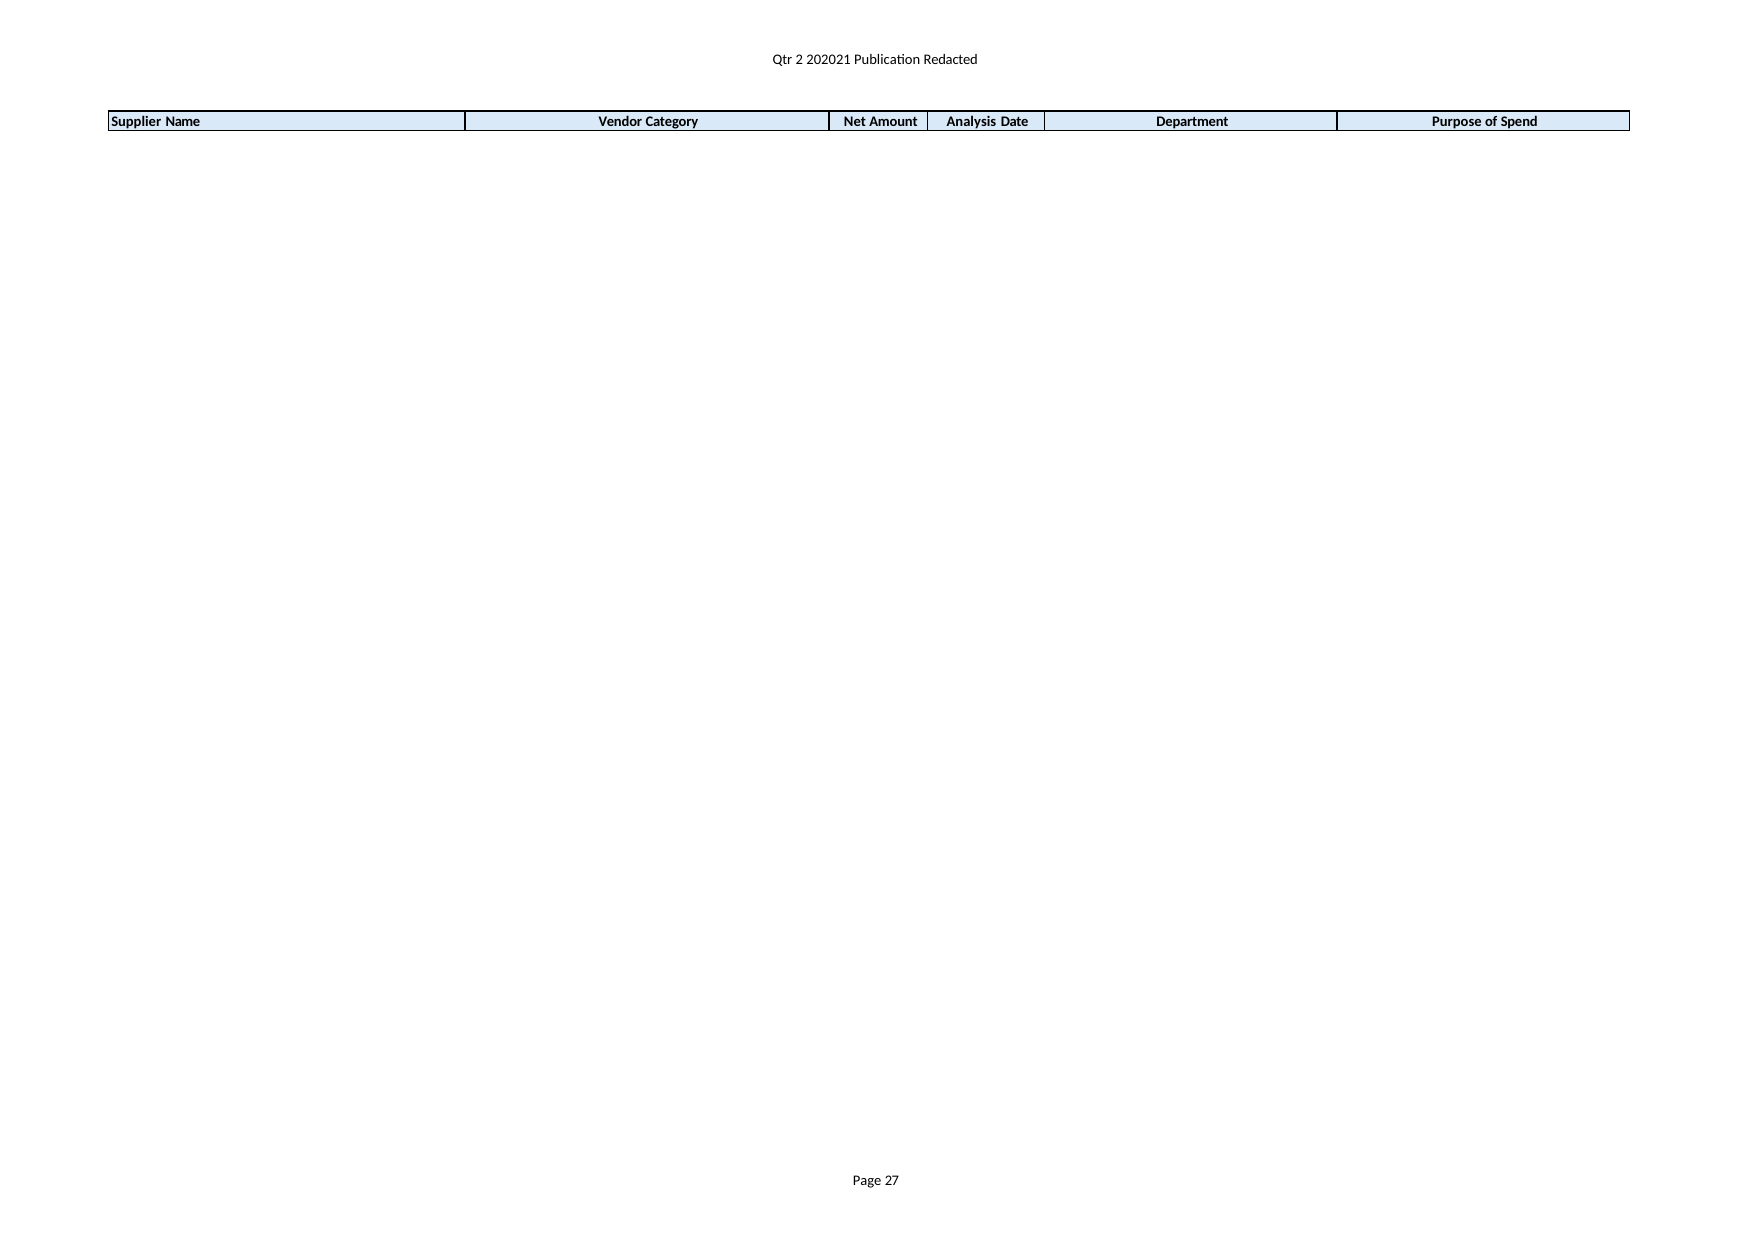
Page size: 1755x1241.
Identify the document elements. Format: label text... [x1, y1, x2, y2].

table_header Supplier Name [109, 112, 464, 130]
table_header Net Amount [830, 112, 927, 130]
table_header Department [1045, 112, 1336, 130]
table_header Purpose of Spend [1338, 112, 1629, 130]
table_header Vendor Category [466, 112, 828, 130]
table_header Analysis Date [928, 112, 1044, 130]
